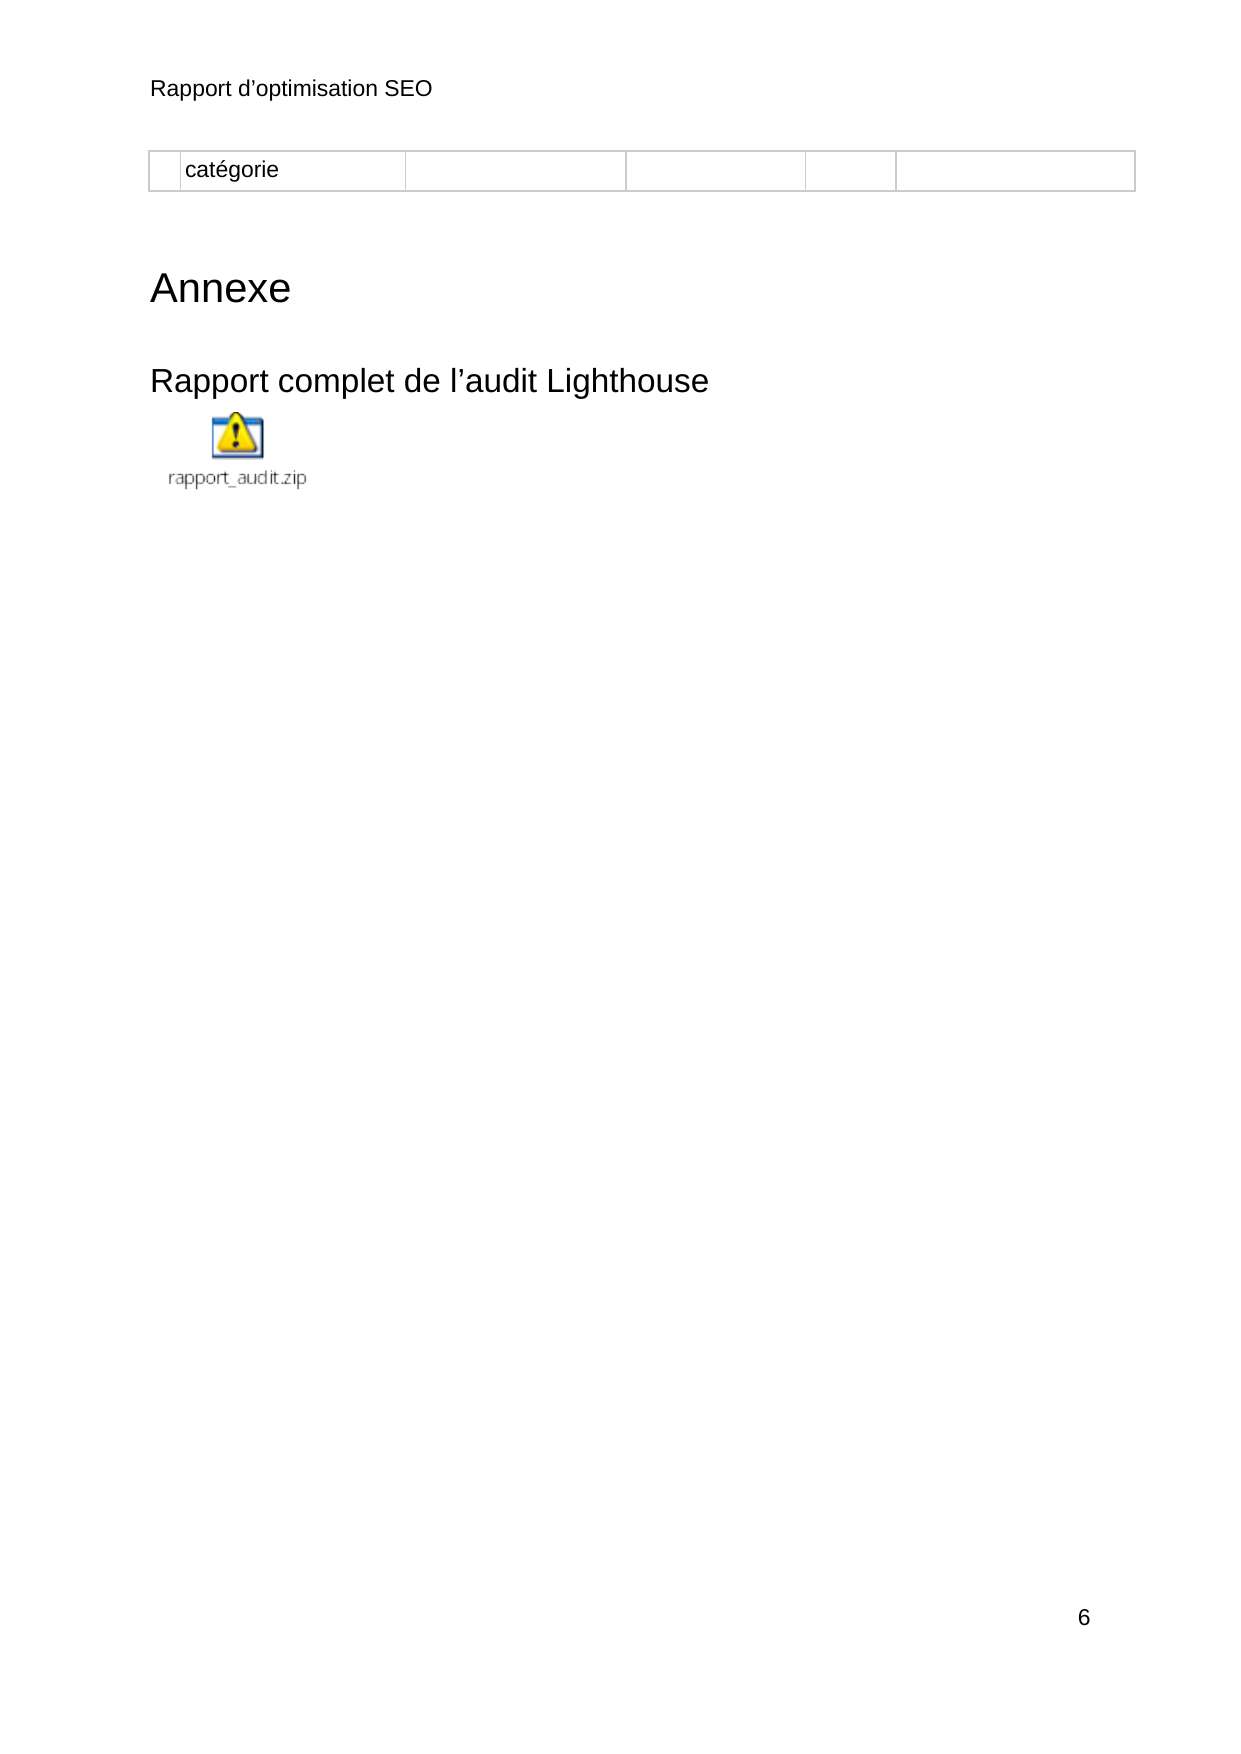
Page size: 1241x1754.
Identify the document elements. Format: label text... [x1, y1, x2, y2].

table_cell catégorie [181, 152, 405, 190]
table_cell [150, 152, 180, 190]
table_cell [897, 152, 1134, 190]
subtitle Rapport complet de l’audit Lighthouse [150, 361, 1090, 400]
table_cell [806, 152, 895, 190]
table_cell [406, 152, 625, 190]
subtitle Annexe [150, 263, 1090, 311]
table_cell [627, 152, 805, 190]
